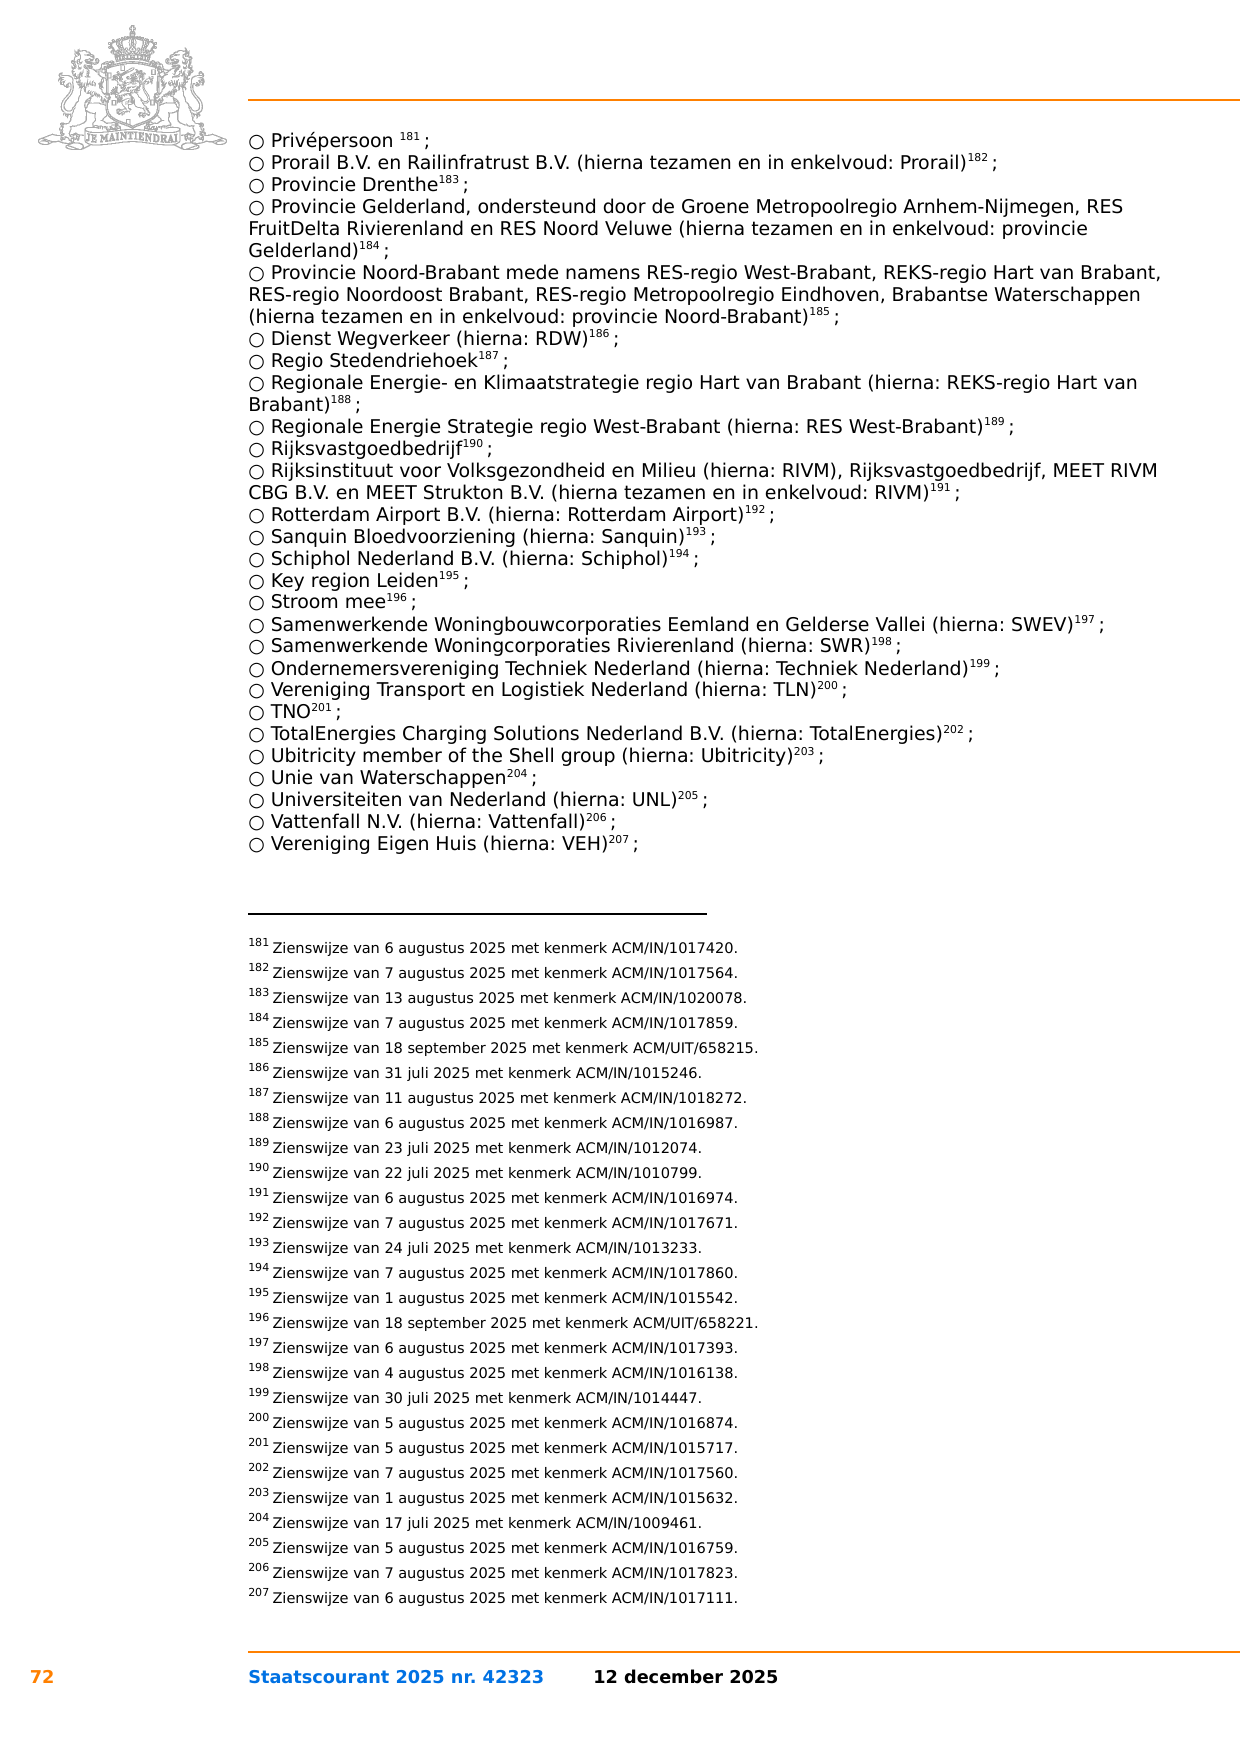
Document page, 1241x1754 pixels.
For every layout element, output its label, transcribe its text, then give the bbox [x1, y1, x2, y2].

text Zienswijze van 7 augustus 2025 met kenmerk ACM/IN/1017564. [248, 961, 1163, 983]
text ○ Regionale Energie Strategie regio West-Brabant (hierna: RES West-Brabant); [248, 416, 1163, 438]
text Zienswijze van 13 augustus 2025 met kenmerk ACM/IN/1020078. [248, 986, 1163, 1008]
text ○ Prorail B.V. en Railinfratrust B.V. (hierna tezamen en in enkelvoud: Prorail); [248, 152, 1163, 174]
text Zienswijze van 7 augustus 2025 met kenmerk ACM/IN/1017823. [248, 1561, 1163, 1583]
text Zienswijze van 30 juli 2025 met kenmerk ACM/IN/1014447. [248, 1386, 1163, 1408]
text Zienswijze van 7 augustus 2025 met kenmerk ACM/IN/1017671. [248, 1211, 1163, 1233]
text Zienswijze van 22 juli 2025 met kenmerk ACM/IN/1010799. [248, 1161, 1163, 1183]
text ○ Dienst Wegverkeer (hierna: RDW); [248, 328, 1163, 350]
text ○ Vattenfall N.V. (hierna: Vattenfall); [248, 811, 1163, 833]
text Zienswijze van 24 juli 2025 met kenmerk ACM/IN/1013233. [248, 1236, 1163, 1258]
text Zienswijze van 11 augustus 2025 met kenmerk ACM/IN/1018272. [248, 1086, 1163, 1108]
text Zienswijze van 6 augustus 2025 met kenmerk ACM/IN/1017111. [248, 1586, 1163, 1608]
text Zienswijze van 7 augustus 2025 met kenmerk ACM/IN/1017859. [248, 1011, 1163, 1033]
text ○ Rijksinstituut voor Volksgezondheid en Milieu (hierna: RIVM), Rijksvastgoedbedrijf, MEET RIVM CBG B.V. en MEET Strukton B.V. (hierna tezamen en in enkelvoud: RIVM); [248, 459, 1163, 503]
text Zienswijze van 6 augustus 2025 met kenmerk ACM/IN/1016987. [248, 1111, 1163, 1133]
picture [38, 25, 227, 150]
text ○ TNO; [248, 701, 1163, 723]
text ○ Provincie Gelderland, ondersteund door de Groene Metropoolregio Arnhem-Nijmegen, RES FruitDelta Rivierenland en RES Noord Veluwe (hierna tezamen en in enkelvoud: provincie Gelderland); [248, 196, 1163, 262]
text Zienswijze van 1 augustus 2025 met kenmerk ACM/IN/1015542. [248, 1286, 1163, 1308]
text Zienswijze van 4 augustus 2025 met kenmerk ACM/IN/1016138. [248, 1361, 1163, 1383]
text Zienswijze van 23 juli 2025 met kenmerk ACM/IN/1012074. [248, 1136, 1163, 1158]
text ○ Ondernemersvereniging Techniek Nederland (hierna: Techniek Nederland); [248, 657, 1163, 679]
text ○ TotalEnergies Charging Solutions Nederland B.V. (hierna: TotalEnergies); [248, 723, 1163, 745]
text Zienswijze van 18 september 2025 met kenmerk ACM/UIT/658221. [248, 1311, 1163, 1333]
text Zienswijze van 5 augustus 2025 met kenmerk ACM/IN/1016874. [248, 1411, 1163, 1433]
text ○ Stroom mee; [248, 591, 1163, 613]
text ○ Key region Leiden; [248, 569, 1163, 591]
text ○ Provincie Noord-Brabant mede namens RES-regio West-Brabant, REKS-regio Hart van Brabant, RES-regio Noordoost Brabant, RES-regio Metropoolregio Eindhoven, Brabantse Waterschappen (hierna tezamen en in enkelvoud: provincie Noord-Brabant); [248, 262, 1163, 328]
text Zienswijze van 6 augustus 2025 met kenmerk ACM/IN/1017393. [248, 1336, 1163, 1358]
text ○ Regio Stedendriehoek; [248, 350, 1163, 372]
text ○ Universiteiten van Nederland (hierna: UNL); [248, 789, 1163, 811]
text Zienswijze van 17 juli 2025 met kenmerk ACM/IN/1009461. [248, 1511, 1163, 1533]
text ○ Samenwerkende Woningcorporaties Rivierenland (hierna: SWR); [248, 635, 1163, 657]
text ○ Schiphol Nederland B.V. (hierna: Schiphol); [248, 547, 1163, 569]
text Zienswijze van 7 augustus 2025 met kenmerk ACM/IN/1017860. [248, 1261, 1163, 1283]
text Zienswijze van 31 juli 2025 met kenmerk ACM/IN/1015246. [248, 1061, 1163, 1083]
text ○ Vereniging Eigen Huis (hierna: VEH); [248, 833, 1163, 855]
text Zienswijze van 5 augustus 2025 met kenmerk ACM/IN/1016759. [248, 1536, 1163, 1558]
text ○ Provincie Drenthe; [248, 174, 1163, 196]
text Zienswijze van 7 augustus 2025 met kenmerk ACM/IN/1017560. [248, 1461, 1163, 1483]
text ○ Rotterdam Airport B.V. (hierna: Rotterdam Airport); [248, 503, 1163, 526]
text ○ Rijksvastgoedbedrijf; [248, 438, 1163, 459]
text ○ Sanquin Bloedvoorziening (hierna: Sanquin); [248, 526, 1163, 547]
text ○ Unie van Waterschappen; [248, 767, 1163, 789]
text ○ Vereniging Transport en Logistiek Nederland (hierna: TLN); [248, 679, 1163, 701]
text ○ Regionale Energie- en Klimaatstrategie regio Hart van Brabant (hierna: REKS-regio Hart van Brabant); [248, 372, 1163, 416]
text Zienswijze van 1 augustus 2025 met kenmerk ACM/IN/1015632. [248, 1486, 1163, 1508]
text Zienswijze van 6 augustus 2025 met kenmerk ACM/IN/1016974. [248, 1186, 1163, 1208]
text Zienswijze van 5 augustus 2025 met kenmerk ACM/IN/1015717. [248, 1436, 1163, 1458]
text Zienswijze van 18 september 2025 met kenmerk ACM/UIT/658215. [248, 1036, 1163, 1058]
text ○ Ubitricity member of the Shell group (hierna: Ubitricity); [248, 745, 1163, 767]
text ○ Privépersoon ; [248, 130, 1163, 152]
text ○ Samenwerkende Woningbouwcorporaties Eemland en Gelderse Vallei (hierna: SWEV); [248, 613, 1163, 635]
text Zienswijze van 6 augustus 2025 met kenmerk ACM/IN/1017420. [248, 936, 1163, 958]
